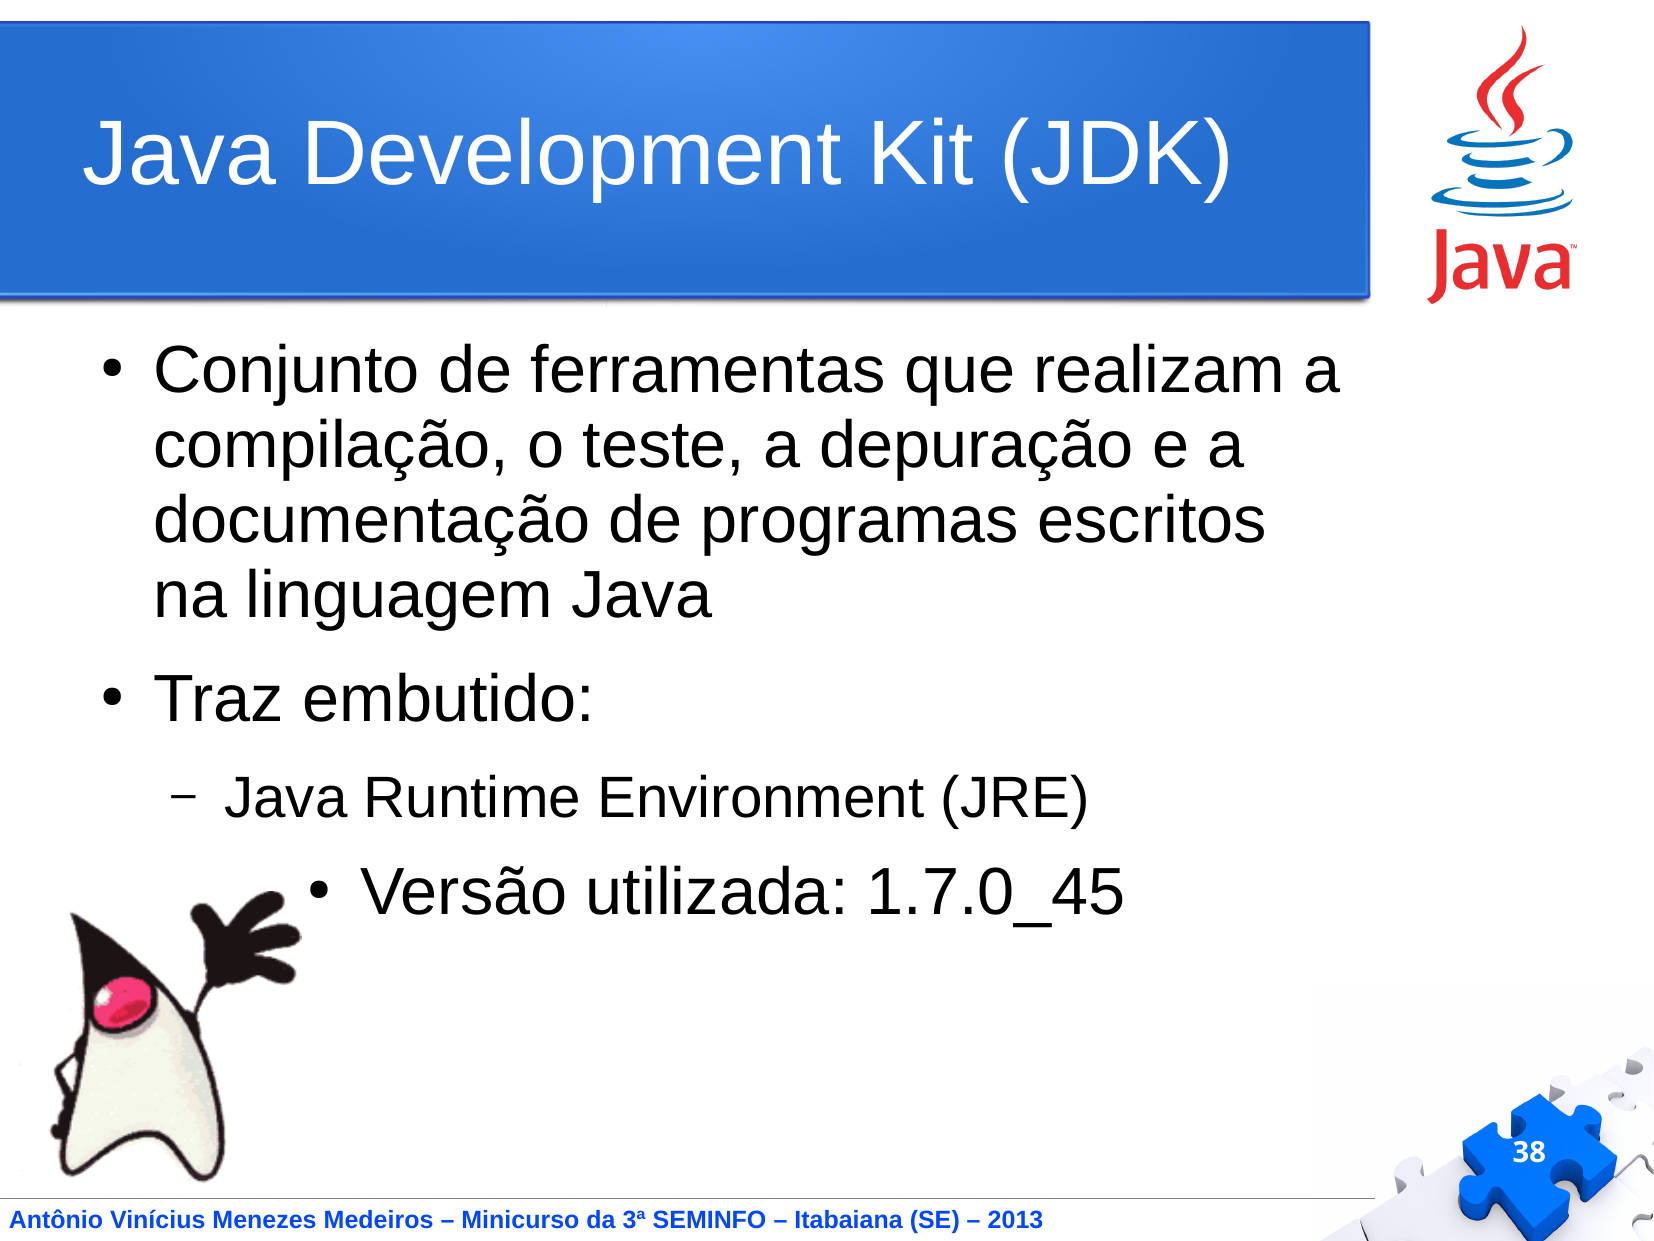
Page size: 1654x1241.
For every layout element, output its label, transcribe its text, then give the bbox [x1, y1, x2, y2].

picture [1427, 25, 1577, 304]
picture [1311, 983, 1654, 1241]
title Java Development Kit (JDK) [82, 49, 1323, 257]
picture [19, 891, 302, 1185]
picture [0, 21, 1375, 307]
list Conjunto de ferramentas que realizam a compilação, o teste, a depuração e a documentação de programas escritos na linguagem Java Traz embutido: Java Runtime Environment (JRE) Versão utilizada: 1.7.0_45 [82, 332, 1356, 1111]
